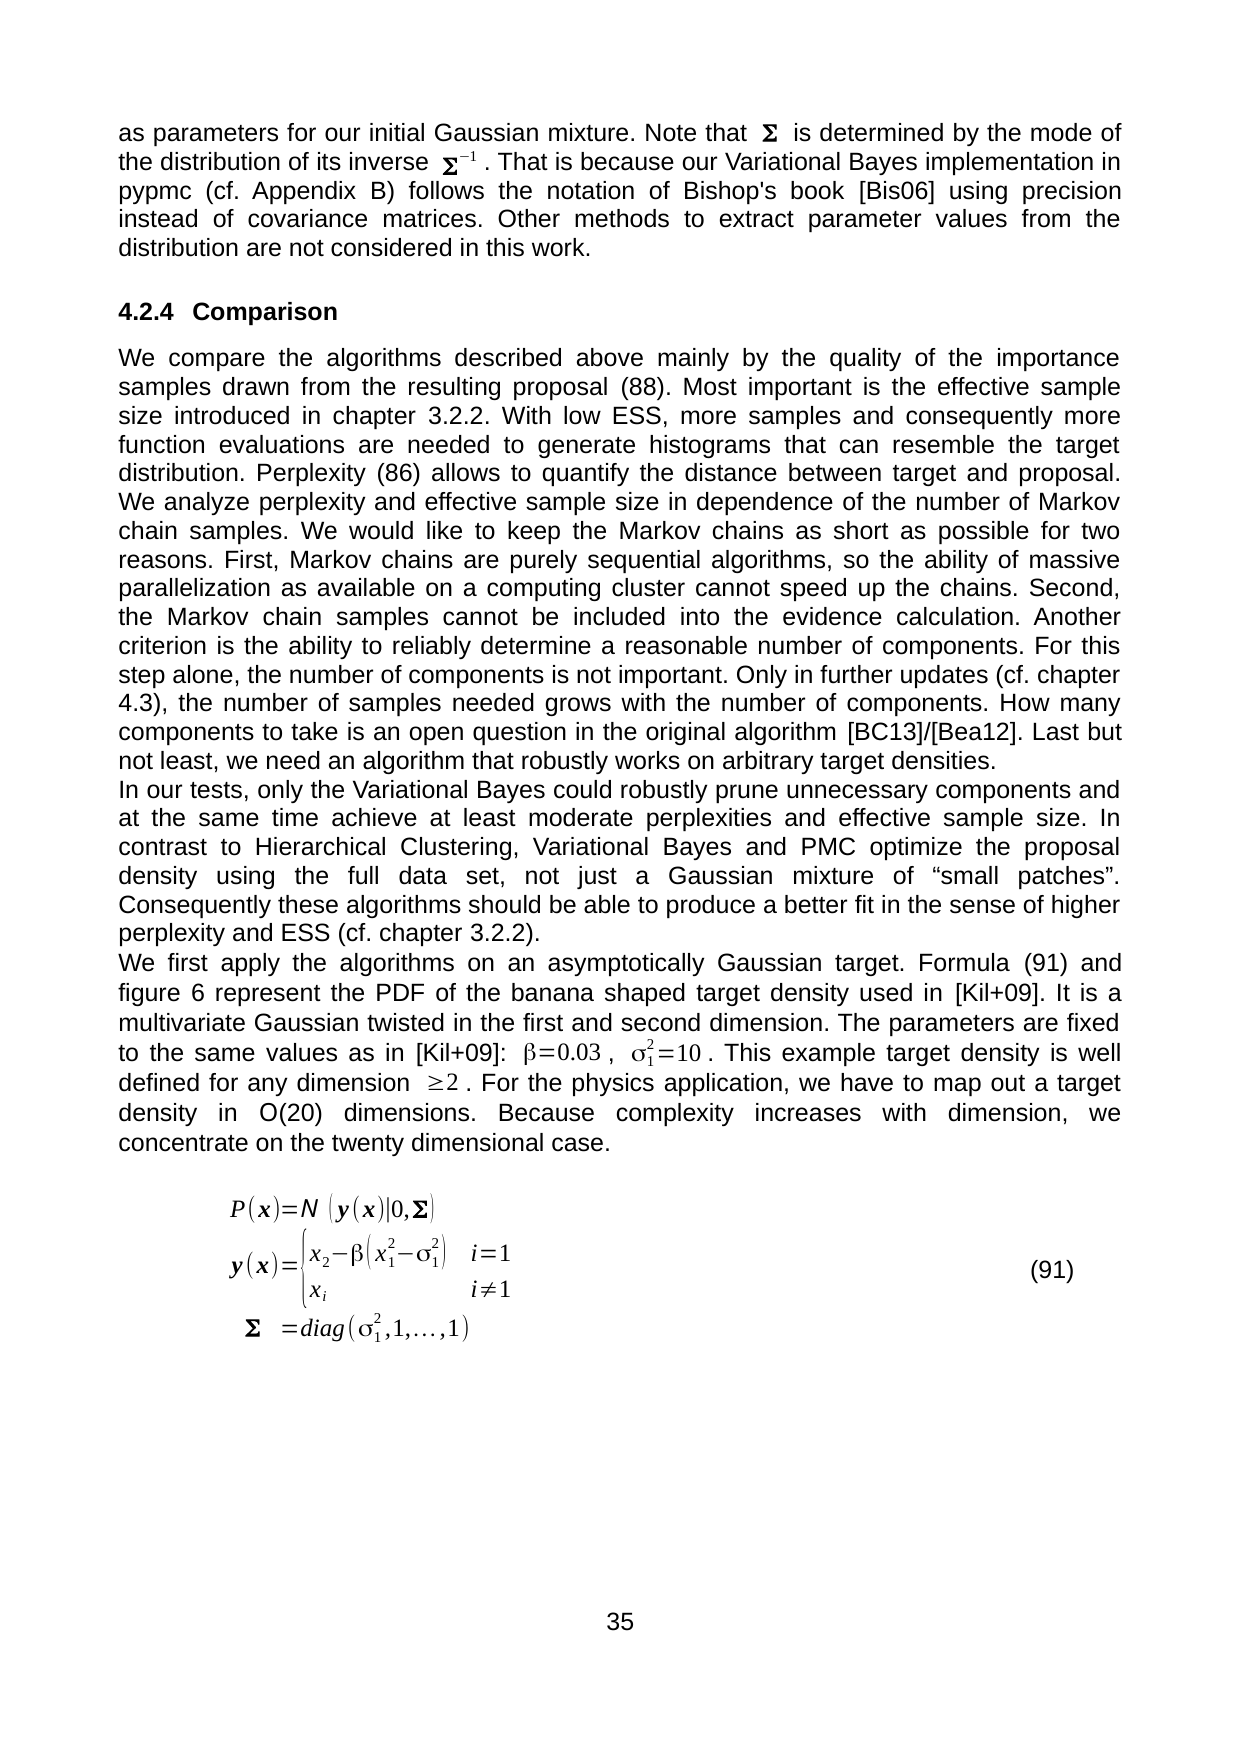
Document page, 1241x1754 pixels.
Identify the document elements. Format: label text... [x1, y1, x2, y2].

subtitle Comparison [118, 297, 1122, 325]
text In our tests, only the Variational Bayes could robustly prune unnecessary components and at the same time achieve at least moderate perplexities and effective sample size. In contrast to Hierarchical Clustering, Variational Bayes and PMC optimize the proposal density using the full data set, not just a Gaussian mixture of “small patches”. Consequently these algorithms should be able to produce a better fit in the sense of higher perplexity and ESS (cf. chapter 3.2.2). [118, 775, 1122, 947]
text We first apply the algorithms on an asymptotically Gaussian target. Formula (91) and figure 6 represent the PDF of the banana shaped target density used in [Kil+09]. It is a multivariate Gaussian twisted in the first and second dimension. The parameters are fixed to the same values as in [Kil+09]: , . This example target density is well defined for any dimension . For the physics application, we have to map out a target density in O(20) dimensions. Because complexity increases with dimension, we concentrate on the twenty dimensional case. [118, 947, 1122, 1158]
text as parameters for our initial Gaussian mixture. Note that is determined by the mode of the distribution of its inverse . That is because our Variational Bayes implementation in pypmc (cf. Appendix B) follows the notation of Bishop's book [Bis06] using precision instead of covariance matrices. Other methods to extract parameter values from the distribution are not considered in this work. [118, 118, 1122, 262]
table_header (91) [1024, 1187, 1123, 1351]
table_header [118, 1187, 217, 1351]
table_header [217, 1187, 1024, 1351]
text We compare the algorithms described above mainly by the quality of the importance samples drawn from the resulting proposal (88). Most important is the effective sample size introduced in chapter 3.2.2. With low ESS, more samples and consequently more function evaluations are needed to generate histograms that can resemble the target distribution. Perplexity (86) allows to quantify the distance between target and proposal. We analyze perplexity and effective sample size in dependence of the number of Markov chain samples. We would like to keep the Markov chains as short as possible for two reasons. First, Markov chains are purely sequential algorithms, so the ability of massive parallelization as available on a computing cluster cannot speed up the chains. Second, the Markov chain samples cannot be included into the evidence calculation. Another criterion is the ability to reliably determine a reasonable number of components. For this step alone, the number of components is not important. Only in further updates (cf. chapter 4.3), the number of samples needed grows with the number of components. How many components to take is an open question in the original algorithm [BC13]/[Bea12]. Last but not least, we need an algorithm that robustly works on arbitrary target densities. [118, 343, 1122, 775]
